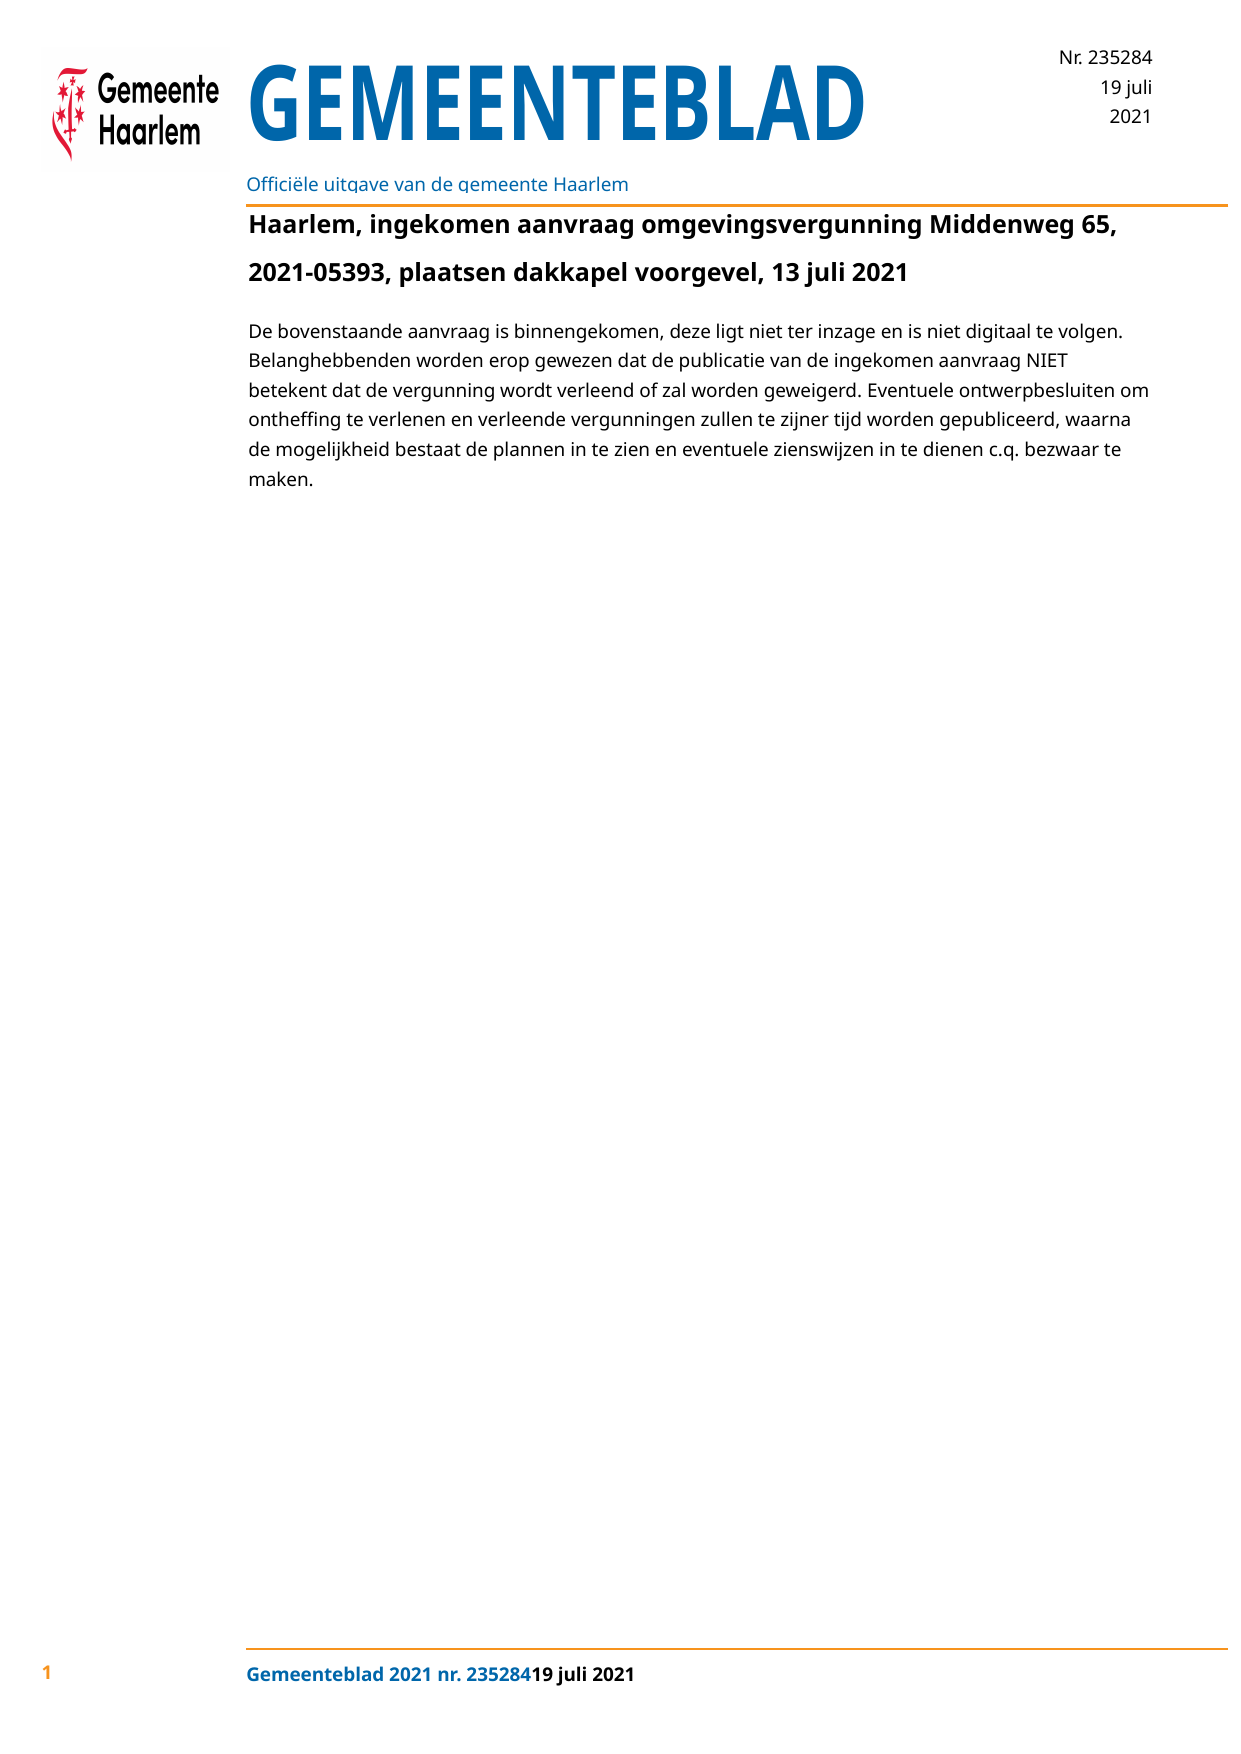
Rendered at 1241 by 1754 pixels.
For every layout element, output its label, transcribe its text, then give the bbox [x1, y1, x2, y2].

text De bovenstaande aanvraag is binnengekomen, deze ligt niet ter inzage en is niet digitaal te volgen. Belanghebbenden worden erop gewezen dat de publicatie van de ingekomen aanvraag NIET betekent dat de vergunning wordt verleend of zal worden geweigerd. Eventuele ontwerpbesluiten om ontheffing te verlenen en verleende vergunningen zullen te zijner tijd worden gepubliceerd, waarna de mogelijkheid bestaat de plannen in te zien en eventuele zienswijzen in te dienen c.q. bezwaar te maken. [248, 318, 1152, 492]
picture [41, 47, 231, 172]
text Haarlem, ingekomen aanvraag omgevingsvergunning Middenweg 65, 2021-05393, plaatsen dakkapel voorgevel, 13 juli 2021 [248, 207, 1152, 288]
